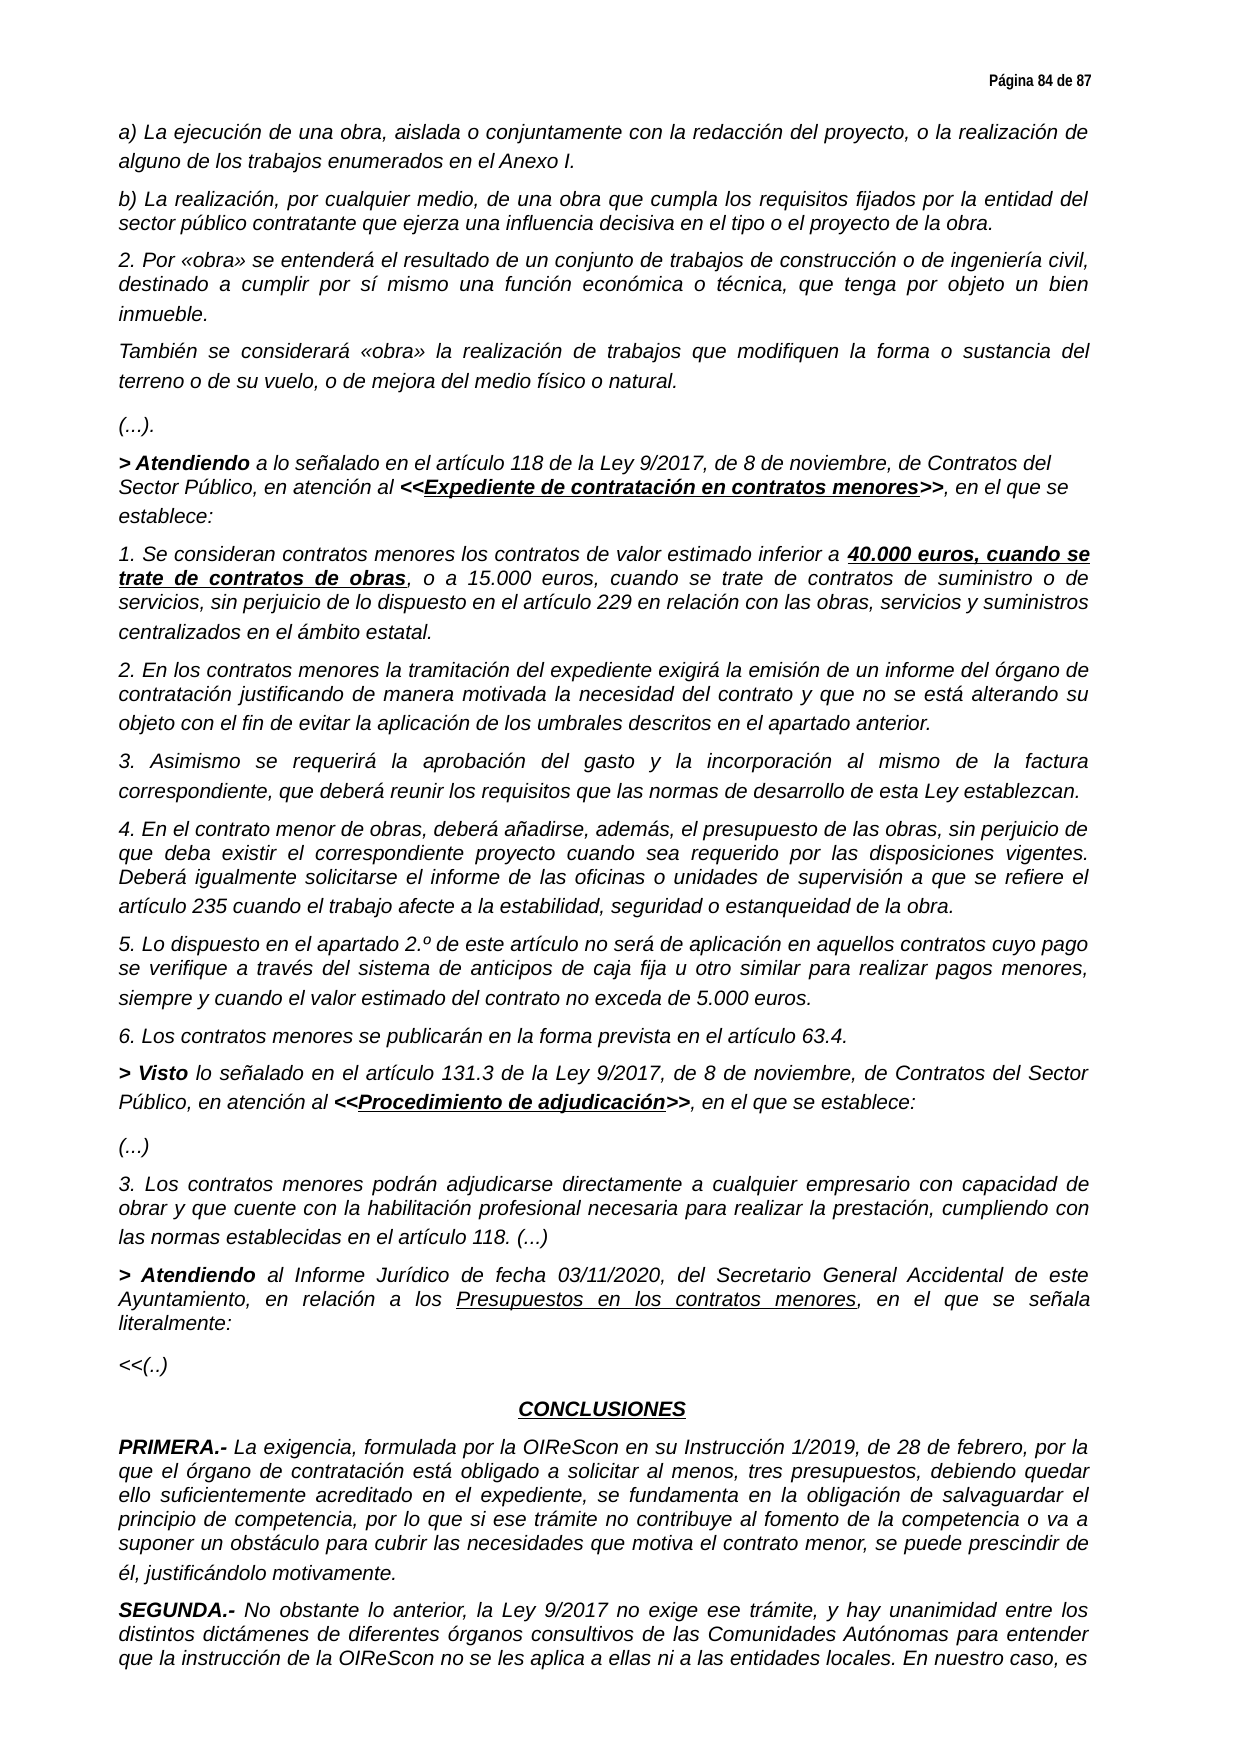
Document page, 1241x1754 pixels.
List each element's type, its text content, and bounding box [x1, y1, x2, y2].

text a) La ejecución de una obra, aislada o conjuntamente con la redacción del proyecto, o la realización de alguno de los trabajos enumerados en el Anexo I. [118, 120, 1092, 175]
text <<(..) [118, 1347, 1092, 1379]
text PRIMERA.- La exigencia, formulada por la OIReScon en su Instrucción 1/2019, de 28 de febrero, por la que el órgano de contratación está obligado a solicitar al menos, tres presupuestos, debiendo quedar ello suficientemente acreditado en el expediente, se fundamenta en la obligación de salvaguardar el principio de competencia, por lo que si ese trámite no contribuye al fomento de la competencia o va a suponer un obstáculo para cubrir las necesidades que motiva el contrato menor, se puede prescindir de él, justificándolo motivamente. [118, 1435, 1092, 1586]
text b) La realización, por cualquier medio, de una obra que cumpla los requisitos fijados por la entidad del sector público contratante que ejerza una influencia decisiva en el tipo o el proyecto de la obra. [118, 187, 1092, 235]
text También se considerará «obra» la realización de trabajos que modifiquen la forma o sustancia del terreno o de su vuelo, o de mejora del medio físico o natural. [118, 339, 1092, 394]
text 5. Lo dispuesto en el apartado 2.º de este artículo no será de aplicación en aquellos contratos cuyo pago se verifique a través del sistema de anticipos de caja fija u otro similar para realizar pagos menores, siempre y cuando el valor estimado del contrato no exceda de 5.000 euros. [118, 932, 1092, 1011]
text 1. Se consideran contratos menores los contratos de valor estimado inferior a 40.000 euros, cuando se trate de contratos de obras, o a 15.000 euros, cuando se trate de contratos de suministro o de servicios, sin perjuicio de lo dispuesto en el artículo 229 en relación con las obras, servicios y suministros centralizados en el ámbito estatal. [118, 542, 1092, 645]
text > Atendiendo a lo señalado en el artículo 118 de la Ley 9/2017, de 8 de noviembre, de Contratos del Sector Público, en atención al <<Expediente de contratación en contratos menores>>, en el que se establece: [118, 451, 1092, 529]
text 3. Los contratos menores podrán adjudicarse directamente a cualquier empresario con capacidad de obrar y que cuente con la habilitación profesional necesaria para realizar la prestación, cumpliendo con las normas establecidas en el artículo 118. (...) [118, 1172, 1092, 1251]
text (...). [118, 407, 1092, 438]
text 3. Asimismo se requerirá la aprobación del gasto y la incorporación al mismo de la factura correspondiente, que deberá reunir los requisitos que las normas de desarrollo de esta Ley establezcan. [118, 749, 1092, 804]
text (...) [118, 1128, 1092, 1159]
text 2. En los contratos menores la tramitación del expediente exigirá la emisión de un informe del órgano de contratación justificando de manera motivada la necesidad del contrato y que no se está alterando su objeto con el fin de evitar la aplicación de los umbrales descritos en el apartado anterior. [118, 658, 1092, 737]
text SEGUNDA.- No obstante lo anterior, la Ley 9/2017 no exige ese trámite, y hay unanimidad entre los distintos dictámenes de diferentes órganos consultivos de las Comunidades Autónomas para entender que la instrucción de la OIReScon no se les aplica a ellas ni a las entidades locales. En nuestro caso, es [118, 1598, 1092, 1670]
text 2. Por «obra» se entenderá el resultado de un conjunto de trabajos de construcción o de ingeniería civil, destinado a cumplir por sí mismo una función económica o técnica, que tenga por objeto un bien inmueble. [118, 248, 1092, 327]
text > Atendiendo al Informe Jurídico de fecha 03/11/2020, del Secretario General Accidental de este Ayuntamiento, en relación a los Presupuestos en los contratos menores, en el que se señala literalmente: [118, 1263, 1092, 1335]
text 6. Los contratos menores se publicarán en la forma prevista en el artículo 63.4. [118, 1024, 1092, 1048]
text 4. En el contrato menor de obras, deberá añadirse, además, el presupuesto de las obras, sin perjuicio de que deba existir el correspondiente proyecto cuando sea requerido por las disposiciones vigentes. Deberá igualmente solicitarse el informe de las oficinas o unidades de supervisión a que se refiere el artículo 235 cuando el trabajo afecte a la estabilidad, seguridad o estanqueidad de la obra. [118, 817, 1092, 920]
text CONCLUSIONES [118, 1391, 1092, 1422]
text > Visto lo señalado en el artículo 131.3 de la Ley 9/2017, de 8 de noviembre, de Contratos del Sector Público, en atención al <<Procedimiento de adjudicación>>, en el que se establece: [118, 1060, 1092, 1115]
